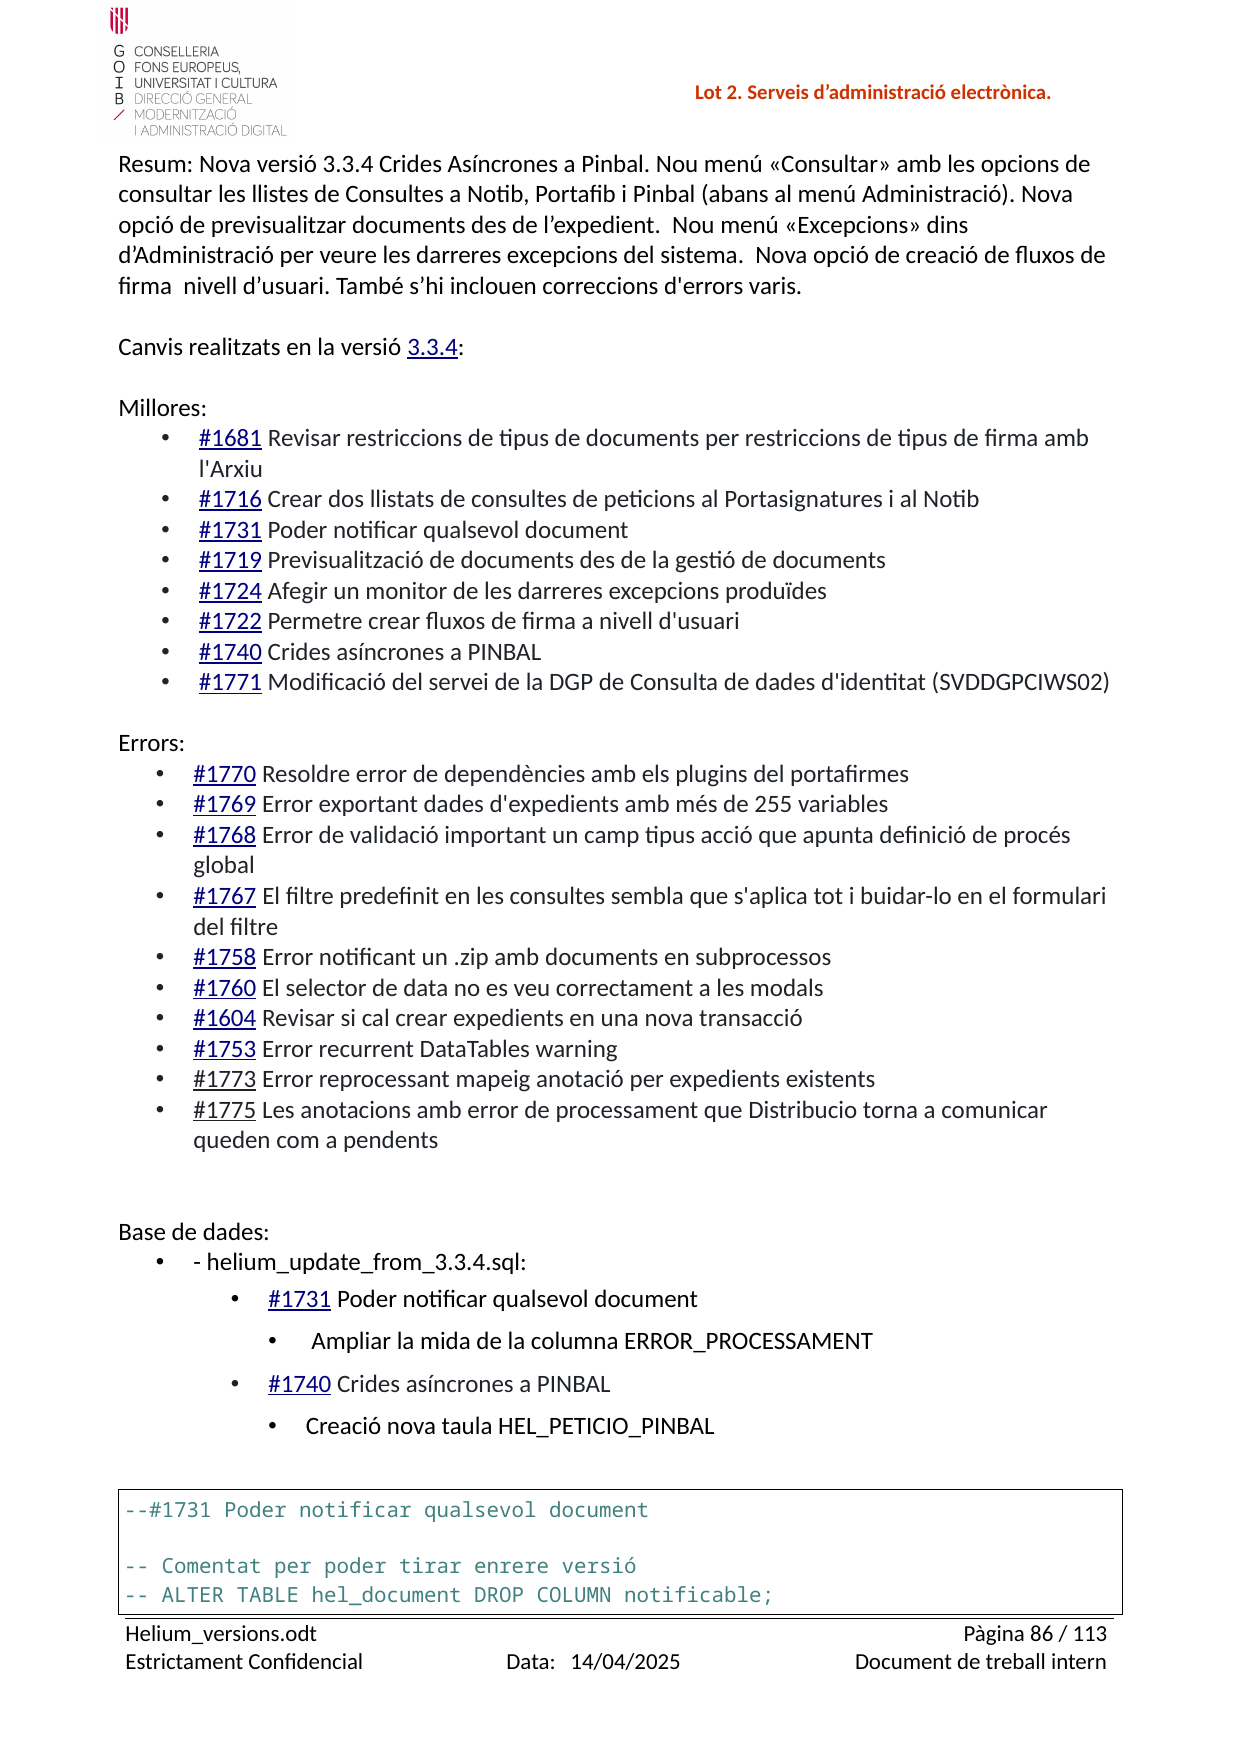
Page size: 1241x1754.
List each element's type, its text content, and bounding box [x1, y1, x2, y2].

list #1775 Les anotacions amb error de processament que Distribucio torna a comunicar queden com a pendents [156, 1094, 1122, 1155]
list Creació nova taula HEL_PETICIO_PINBAL [268, 1410, 1122, 1441]
list #1769 Error exportant dades d'expedients amb més de 255 variables [156, 789, 1122, 819]
list #1731 Poder notificar qualsevol document [161, 514, 1122, 544]
list #1719 Previsualització de documents des de la gestió de documents [161, 544, 1122, 575]
text Resum: Nova versió 3.3.4 Crides Asíncrones a Pinbal. Nou menú «Consultar» amb les opcions de consultar les llistes de Consultes a Notib, Portafib i Pinbal (abans al menú Administració). Nova opció de previsualitzar documents des de l’expedient. Nou menú «Excepcions» dins d’Administració per veure les darreres excepcions del sistema. Nova opció de creació de fluxos de firma nivell d’usuari. També s’hi inclouen correccions d'errors varis. [118, 148, 1122, 300]
list #1773 Error reprocessant mapeig anotació per expedients existents [156, 1063, 1122, 1094]
list #1740 Crides asíncrones a PINBAL [161, 636, 1122, 667]
text Errors: [118, 728, 1122, 758]
list - helium_update_from_3.3.4.sql: [156, 1246, 1122, 1277]
list #1604 Revisar si cal crear expedients en una nova transacció [156, 1002, 1122, 1033]
list #1770 Resoldre error de dependències amb els plugins del portafirmes [156, 758, 1122, 789]
list Ampliar la mida de la columna ERROR_PROCESSAMENT [268, 1325, 1122, 1356]
list #1753 Error recurrent DataTables warning [156, 1033, 1122, 1063]
list #1722 Permetre crear fluxos de firma a nivell d'usuari [161, 606, 1122, 636]
list #1771 Modificació del servei de la DGP de Consulta de dades d'identitat (SVDDGPCIWS02) [161, 667, 1122, 697]
text Canvis realitzats en la versió 3.3.4: [118, 331, 1122, 361]
list #1758 Error notificant un .zip amb documents en subprocessos [156, 941, 1122, 972]
list #1740 Crides asíncrones a PINBAL [231, 1368, 1122, 1398]
list #1681 Revisar restriccions de tipus de documents per restriccions de tipus de firma amb l'Arxiu [161, 422, 1122, 483]
list #1731 Poder notificar qualsevol document [231, 1283, 1122, 1313]
list #1760 El selector de data no es veu correctament a les modals [156, 972, 1122, 1002]
list #1768 Error de validació important un camp tipus acció que apunta definició de procés global [156, 819, 1122, 880]
text Millores: [118, 392, 1122, 422]
list #1716 Crear dos llistats de consultes de peticions al Portasignatures i al Notib [161, 483, 1122, 514]
list #1724 Afegir un monitor de les darreres excepcions produïdes [161, 575, 1122, 606]
text Base de dades: [118, 1216, 1122, 1246]
picture [100, 0, 297, 144]
list #1767 El filtre predefinit en les consultes sembla que s'aplica tot i buidar-lo en el formulari del filtre [156, 880, 1122, 941]
table_header --#1731 Poder notificar qualsevol document -- Comentat per poder tirar enrere versió -- ALTER TABLE hel_document DROP COLUMN notificable; [119, 1490, 1122, 1614]
